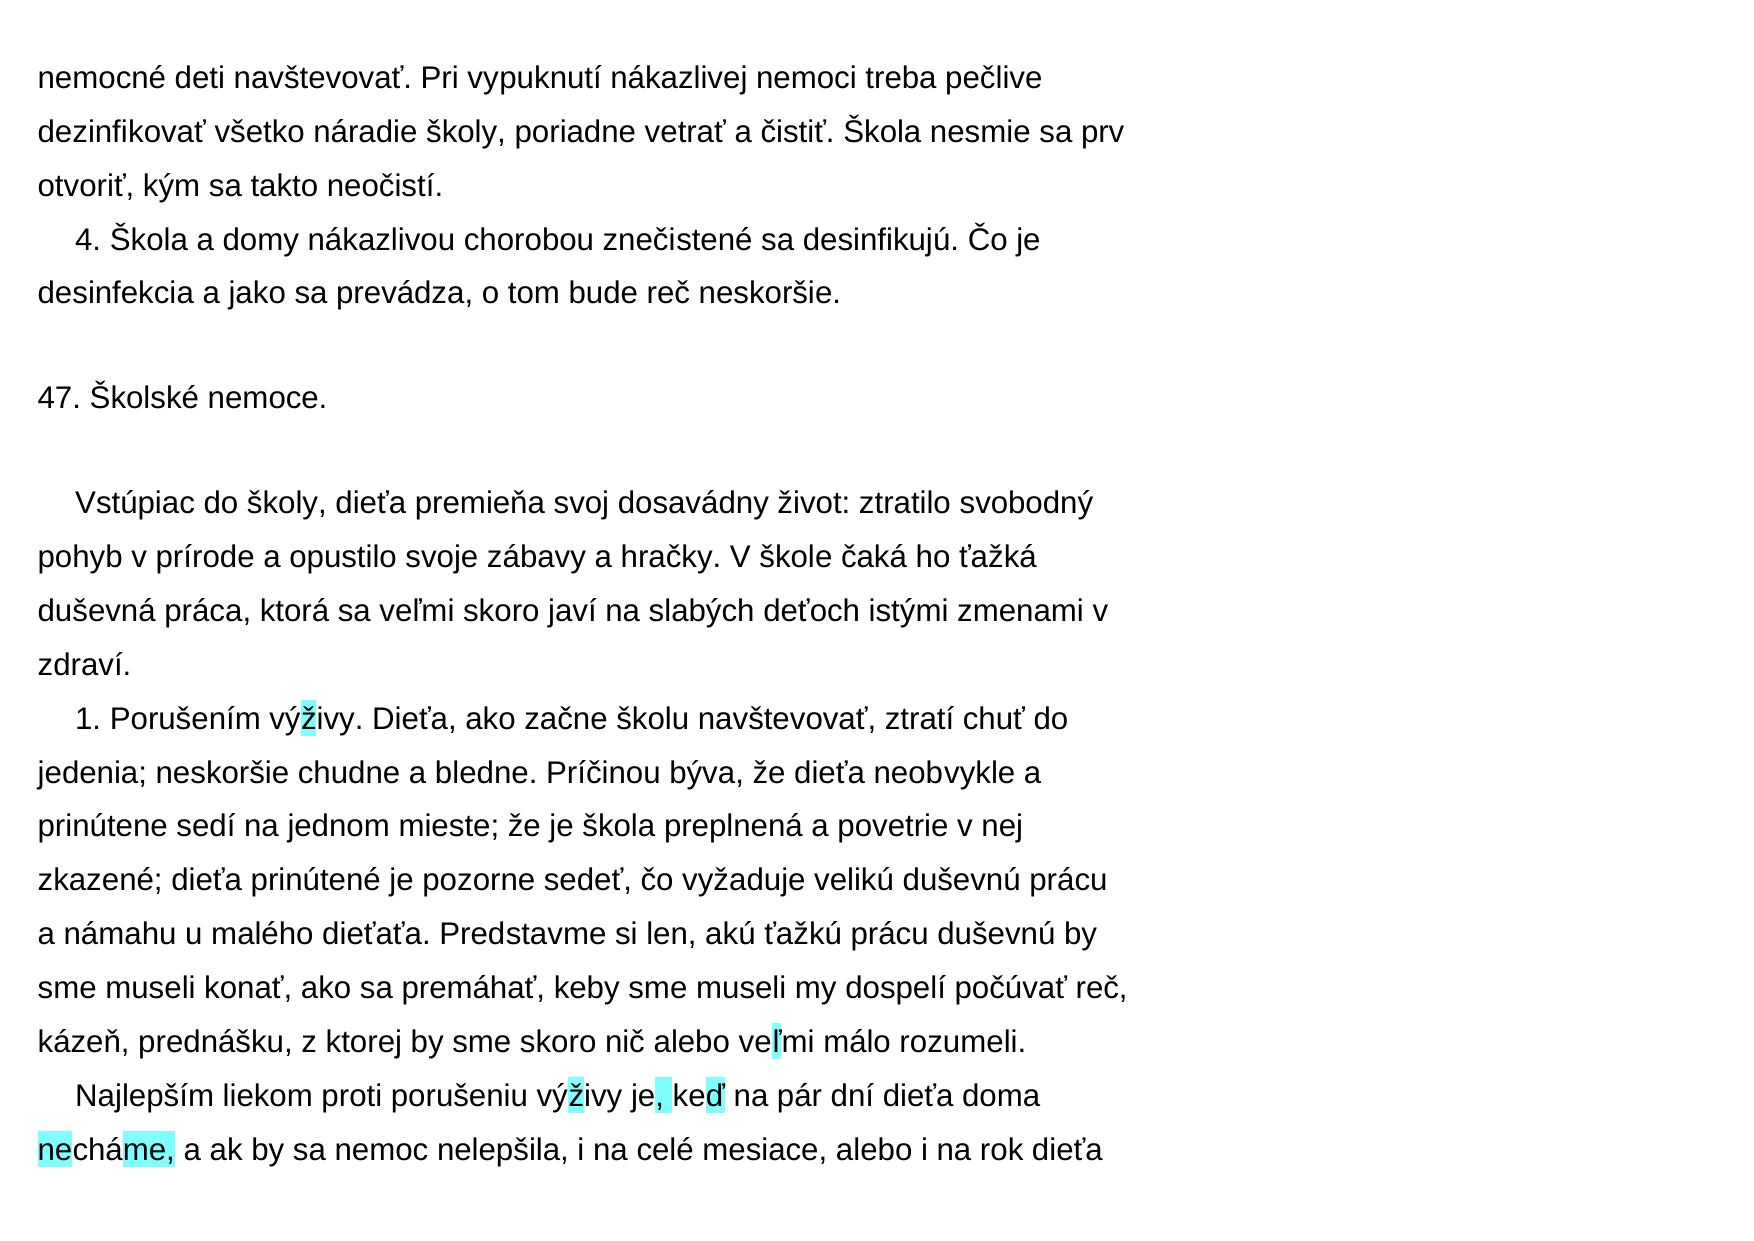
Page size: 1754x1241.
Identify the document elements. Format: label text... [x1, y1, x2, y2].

text Vstúpiac do školy, dieťa premieňa svoj dosavádny život: ztratilo svobodný pohyb v prírode a opustilo svoje zábavy a hračky. V škole čaká ho ťažká duševná práca, ktorá sa veľmi skoro javí na slabých deťoch istými zmenami v zdraví. [37, 484, 1130, 682]
text 4. Škola a domy nákazlivou chorobou zneči­stené sa desinfikujú. Čo je desinfekcia a jako sa prevádza, o tom bude reč neskoršie. [37, 221, 1130, 311]
text Najlepším liekom proti porušeniu výživy je, keď na pár dní dieťa doma necháme, a ak by sa nemoc nelepšila, i na celé mesiace, alebo i na rok dieťa [37, 1077, 1130, 1167]
text 47. Školské nemoce. [37, 379, 1130, 415]
text 1. Porušením výživy. Dieťa, ako začne školu navštevovať, ztratí chuť do jedenia; neskoršie chudne a bledne. Príčinou býva, že dieťa neob­vykle a prinútene sedí na jednom mieste; že je škola preplnená a povetrie v nej zkazené; dieťa prinútené je pozorne sedeť, čo vyžaduje velikú duševnú prácu a námahu u malého dieťaťa. Predstavme si len, akú ťažkú prácu duševnú by sme museli konať, ako sa premáhať, keby sme museli my dospelí počúvať reč, kázeň, prednášku, z ktorej by sme skoro nič alebo veľmi málo rozumeli. [37, 700, 1130, 1059]
text nemocné deti navštevovať. Pri vy­puknutí nákazlivej nemoci treba pečlive dezinfi­kovať všetko náradie školy, poriadne vetrať a čistiť. Škola nesmie sa prv otvoriť, kým sa takto neočistí. [37, 59, 1130, 203]
